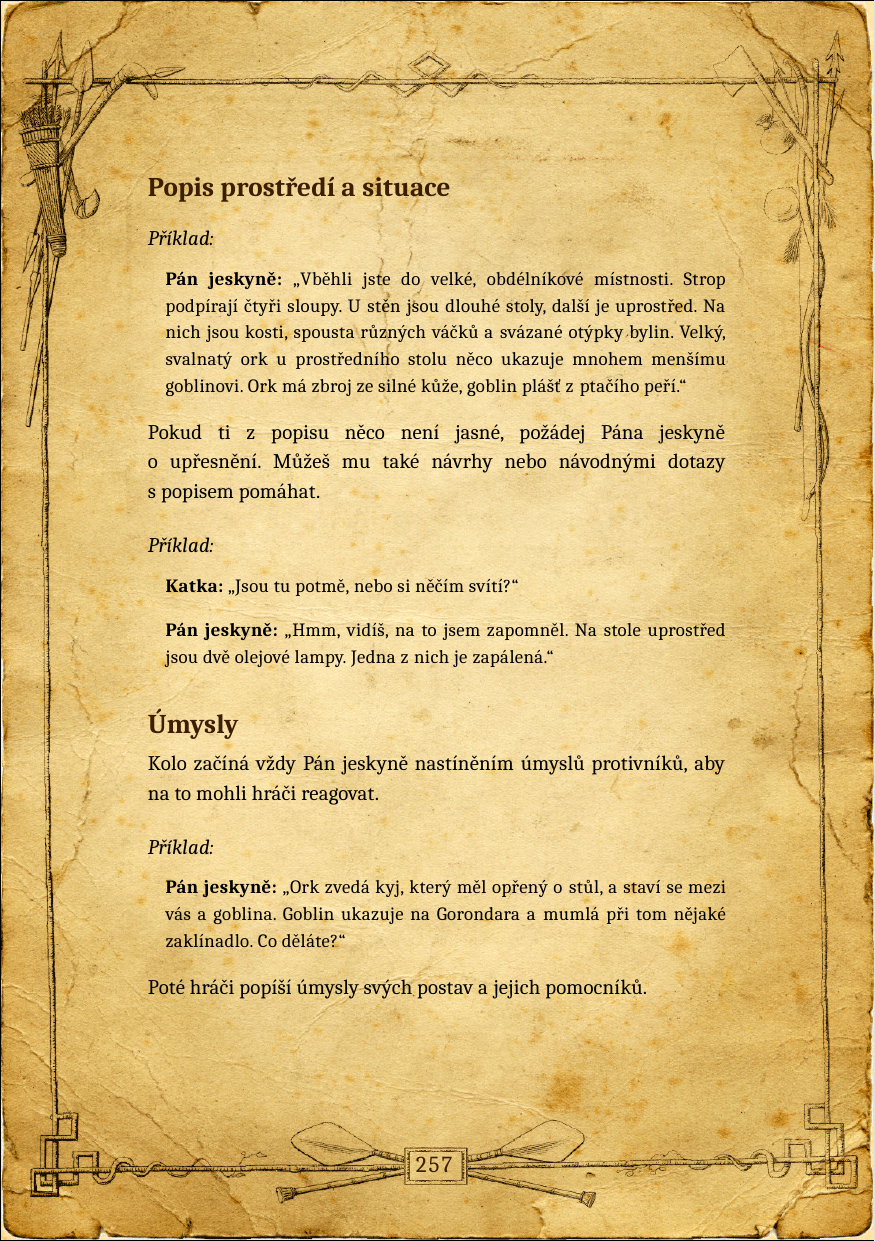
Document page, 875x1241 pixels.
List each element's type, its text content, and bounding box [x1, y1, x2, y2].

subtitle Popis prostředí a⁠ situace [148, 172, 726, 203]
text Pán jeskyně: „Hmm, vidíš, na to jsem zapomněl. Na stole uprostřed jsou dvě olejové lampy. Jedna z⁠ nich je zapálená.“ [165, 620, 726, 668]
subtitle Úmysly [148, 709, 726, 740]
text Kolo začíná vždy Pán jeskyně nastíněním úmyslů protivníků, aby na to mohli hráči reagovat. [148, 752, 726, 806]
text Pokud ti z⁠ popisu něco není jasné, požádej Pána jeskyně o⁠ upřesnění. Můžeš mu také návrhy nebo návodnými dotazy s⁠ popisem pomáhat. [148, 420, 726, 504]
text Pán jeskyně: „Ork zvedá kyj, který měl opřený o⁠ stůl, a⁠ staví se mezi vás a⁠ goblina. Goblin ukazuje na Gorondara a⁠ mumlá při tom nějaké zaklínadlo. Co děláte?“ [165, 877, 726, 952]
text Příklad: [148, 835, 726, 859]
text Příklad: [148, 227, 726, 251]
text Pán jeskyně: „Vběhli jste do velké, obdélníkové místnosti. Strop podpírají čtyři sloupy. U⁠ stěn jsou dlouhé stoly, další je uprostřed. Na nich jsou kosti, spousta různých váčků a⁠ svázané otýpky bylin. Velký, svalnatý ork u⁠ prostředního stolu něco ukazuje mnohem menšímu goblinovi. Ork má zbroj ze silné kůže, goblin plášť z⁠ ptačího peří.“ [165, 268, 726, 397]
picture [1, 1, 874, 1240]
text Poté hráči popíší úmysly svých postav a⁠ jejich pomocníků. [148, 975, 726, 999]
text Katka: „Jsou tu potmě, nebo si něčím svítí?“ [165, 575, 726, 597]
text Příklad: [148, 534, 726, 558]
